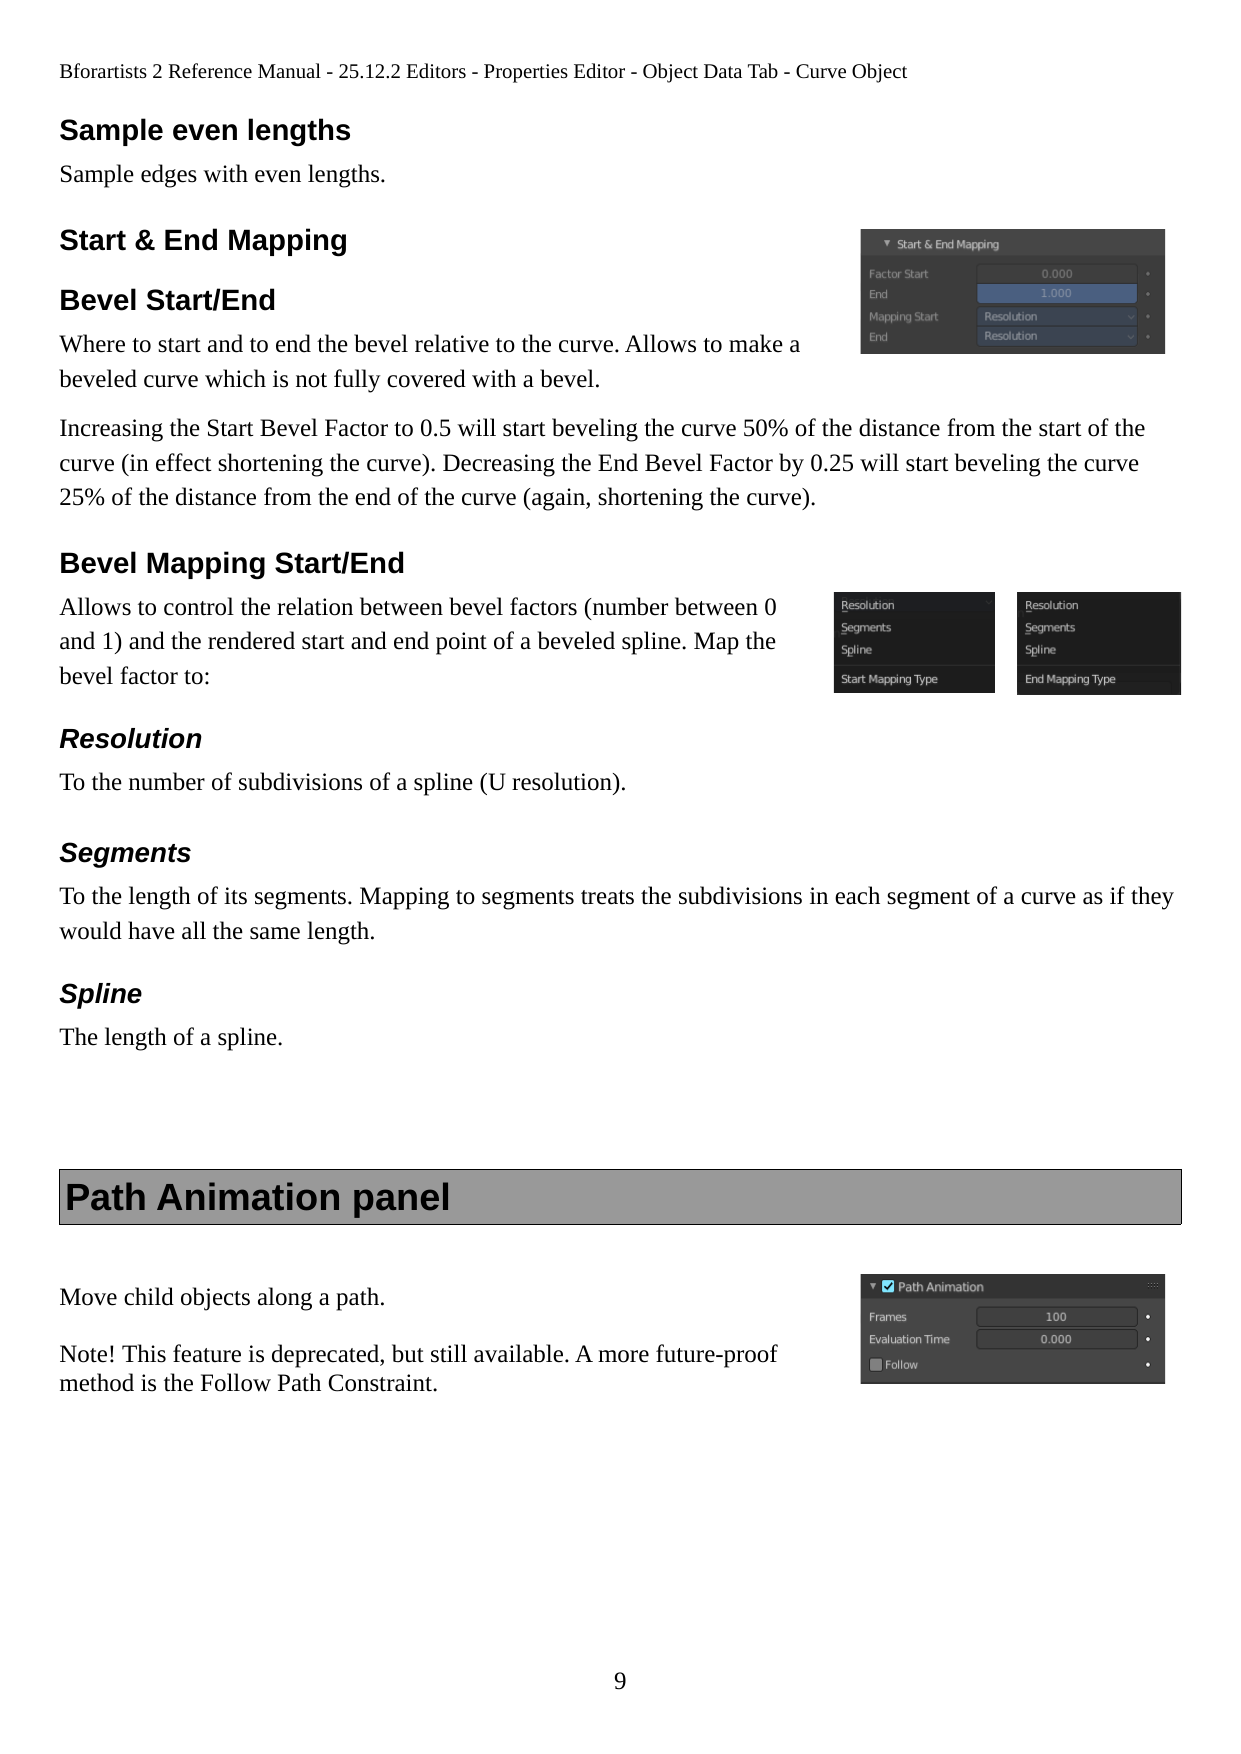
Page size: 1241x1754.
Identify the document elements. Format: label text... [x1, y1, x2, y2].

subtitle Bevel Start/End [59, 283, 860, 317]
text Note! This feature is deprecated, but still available. A more future-proof method is the Follow Path Constraint. [59, 1339, 1181, 1397]
subtitle Segments [59, 837, 1181, 869]
picture [860, 229, 1166, 354]
subtitle Sample even lengths [59, 113, 1181, 146]
text Where to start and to end the bevel relative to the curve. Allows to make a beveled curve which is not fully covered with a bevel. [59, 329, 1181, 393]
text To the number of subdivisions of a spline (U resolution). [59, 767, 1181, 796]
table_header Path Animation panel [60, 1170, 1181, 1224]
subtitle Bevel Mapping Start/End [59, 546, 1181, 579]
subtitle Resolution [59, 722, 1181, 754]
picture [860, 1274, 1166, 1384]
text To the length of its segments. Mapping to segments treats the subdivisions in each segment of a curve as if they would have all the same length. [59, 881, 1181, 944]
picture [1017, 592, 1182, 695]
subtitle [1166, 283, 1181, 317]
subtitle Start & End Mapping [59, 222, 1181, 256]
picture [833, 592, 995, 693]
text Move child objects along a path. [59, 1282, 860, 1310]
text The length of a spline. [59, 1022, 1181, 1050]
text Increasing the Start Bevel Factor to 0.5 will start beveling the curve 50% of the distance from the start of the curve (in effect shortening the curve). Decreasing the End Bevel Factor by 0.25 will start beveling the curve 25% of the distance from the end of the curve (again, shortening the curve). [59, 413, 1181, 511]
subtitle Spline [59, 977, 1181, 1009]
text Allows to control the relation between bevel factors (number between 0 and 1) and the rendered start and end point of a beveled spline. Map the bevel factor to: [59, 592, 833, 690]
text Sample edges with even lengths. [59, 159, 1181, 188]
